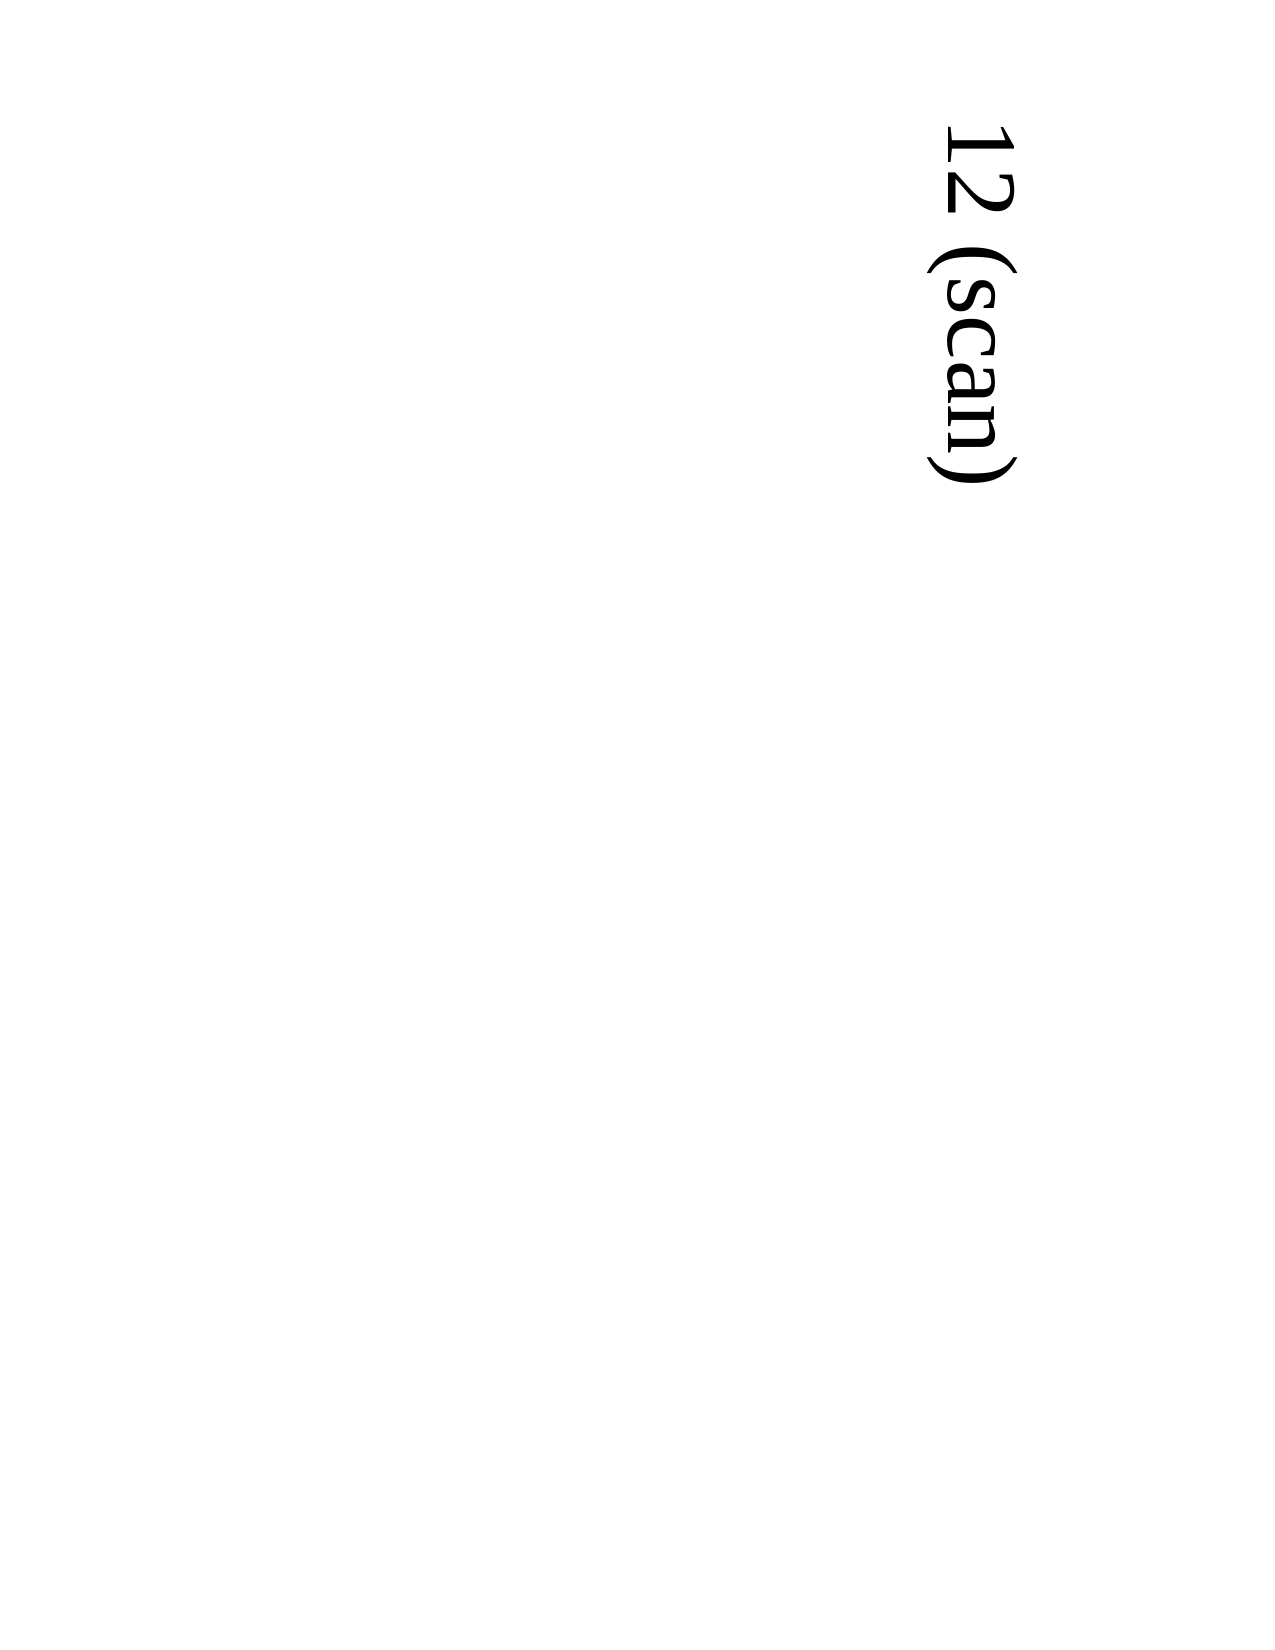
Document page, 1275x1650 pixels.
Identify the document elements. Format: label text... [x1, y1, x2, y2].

text 12 (scan) [927, 118, 1042, 1532]
